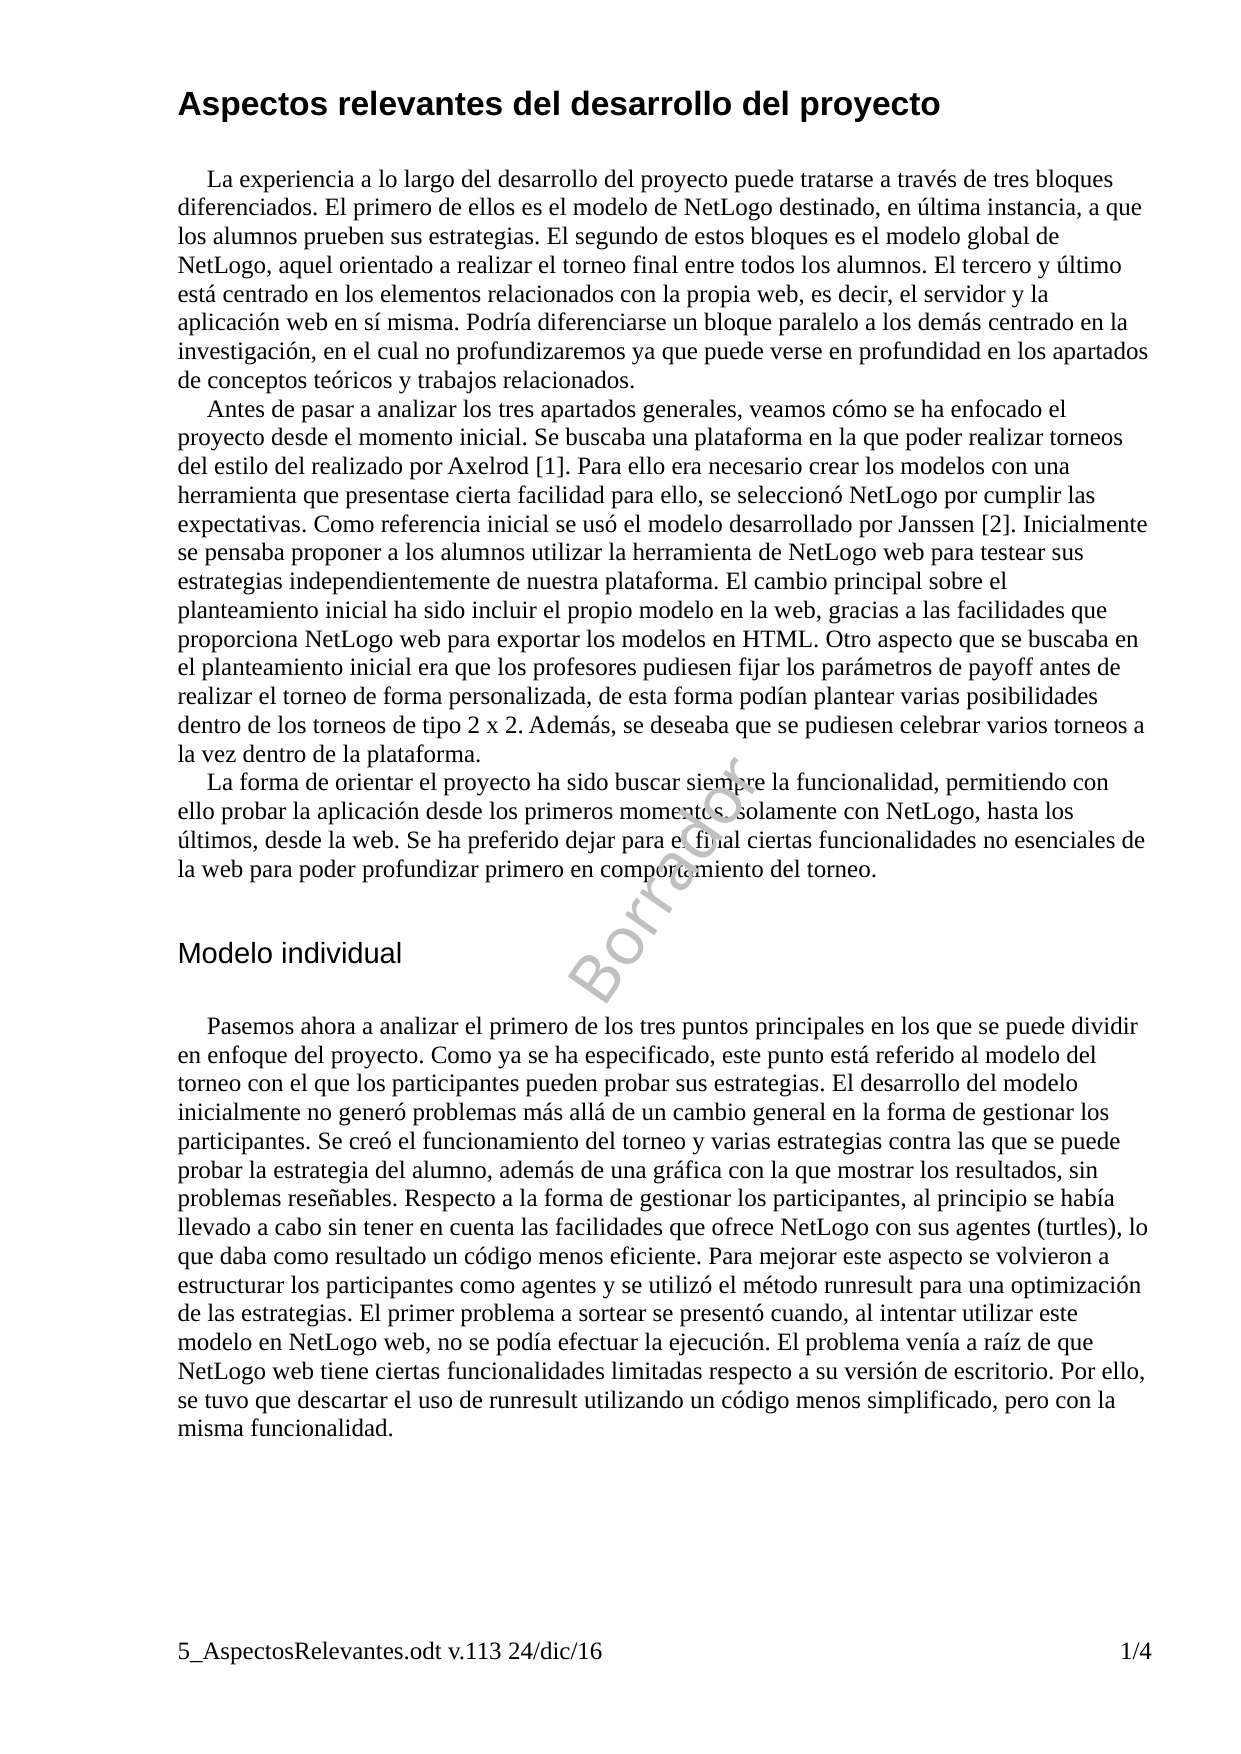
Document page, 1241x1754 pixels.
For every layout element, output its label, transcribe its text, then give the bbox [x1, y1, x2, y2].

text Pasemos ahora a analizar el primero de los tres puntos principales en los que se puede dividir en enfoque del proyecto. Como ya se ha especificado, este punto está referido al modelo del torneo con el que los participantes pueden probar sus estrategias. El desarrollo del modelo inicialmente no generó problemas más allá de un cambio general en la forma de gestionar los participantes. Se creó el funcionamiento del torneo y varias estrategias contra las que se puede probar la estrategia del alumno, además de una gráfica con la que mostrar los resultados, sin problemas reseñables. Respecto a la forma de gestionar los participantes, al principio se había llevado a cabo sin tener en cuenta las facilidades que ofrece NetLogo con sus agentes (turtles), lo que daba como resultado un código menos eficiente. Para mejorar este aspecto se volvieron a estructurar los participantes como agentes y se utilizó el método runresult para una optimización de las estrategias. El primer problema a sortear se presentó cuando, al intentar utilizar este modelo en NetLogo web, no se podía efectuar la ejecución. El problema venía a raíz de que NetLogo web tiene ciertas funcionalidades limitadas respecto a su versión de escritorio. Por ello, se tuvo que descartar el uso de runresult utilizando un código menos simplificado, pero con la misma funcionalidad. [177, 1011, 1152, 1442]
text La forma de orientar el proyecto ha sido buscar siempre la funcionalidad, permitiendo con ello probar la aplicación desde los primeros momentos, solamente con NetLogo, hasta los últimos, desde la web. Se ha preferido dejar para el final ciertas funcionalidades no esenciales de la web para poder profundizar primero en comportamiento del torneo. [177, 767, 1152, 882]
subtitle Modelo individual [177, 936, 1152, 970]
subtitle Aspectos relevantes del desarrollo del proyecto [177, 84, 1152, 122]
text La experiencia a lo largo del desarrollo del proyecto puede tratarse a través de tres bloques diferenciados. El primero de ellos es el modelo de NetLogo destinado, en última instancia, a que los alumnos prueben sus estrategias. El segundo de estos bloques es el modelo global de NetLogo, aquel orientado a realizar el torneo final entre todos los alumnos. El tercero y último está centrado en los elementos relacionados con la propia web, es decir, el servidor y la aplicación web en sí misma. Podría diferenciarse un bloque paralelo a los demás centrado en la investigación, en el cual no profundizaremos ya que puede verse en profundidad en los apartados de conceptos teóricos y trabajos relacionados. [177, 164, 1152, 394]
text Antes de pasar a analizar los tres apartados generales, veamos cómo se ha enfocado el proyecto desde el momento inicial. Se buscaba una plataforma en la que poder realizar torneos del estilo del realizado por Axelrod [1]⁠. Para ello era necesario crear los modelos con una herramienta que presentase cierta facilidad para ello, se seleccionó NetLogo por cumplir las expectativas. Como referencia inicial se usó el modelo desarrollado por Janssen [2]⁠. Inicialmente se pensaba proponer a los alumnos utilizar la herramienta de NetLogo web para testear sus estrategias independientemente de nuestra plataforma. El cambio principal sobre el planteamiento inicial ha sido incluir el propio modelo en la web, gracias a las facilidades que proporciona NetLogo web para exportar los modelos en HTML. Otro aspecto que se buscaba en el planteamiento inicial era que los profesores pudiesen fijar los parámetros de payoff antes de realizar el torneo de forma personalizada, de esta forma podían plantear varias posibilidades dentro de los torneos de tipo 2 x 2. Además, se deseaba que se pudiesen celebrar varios torneos a la vez dentro de la plataforma. [177, 394, 1152, 767]
